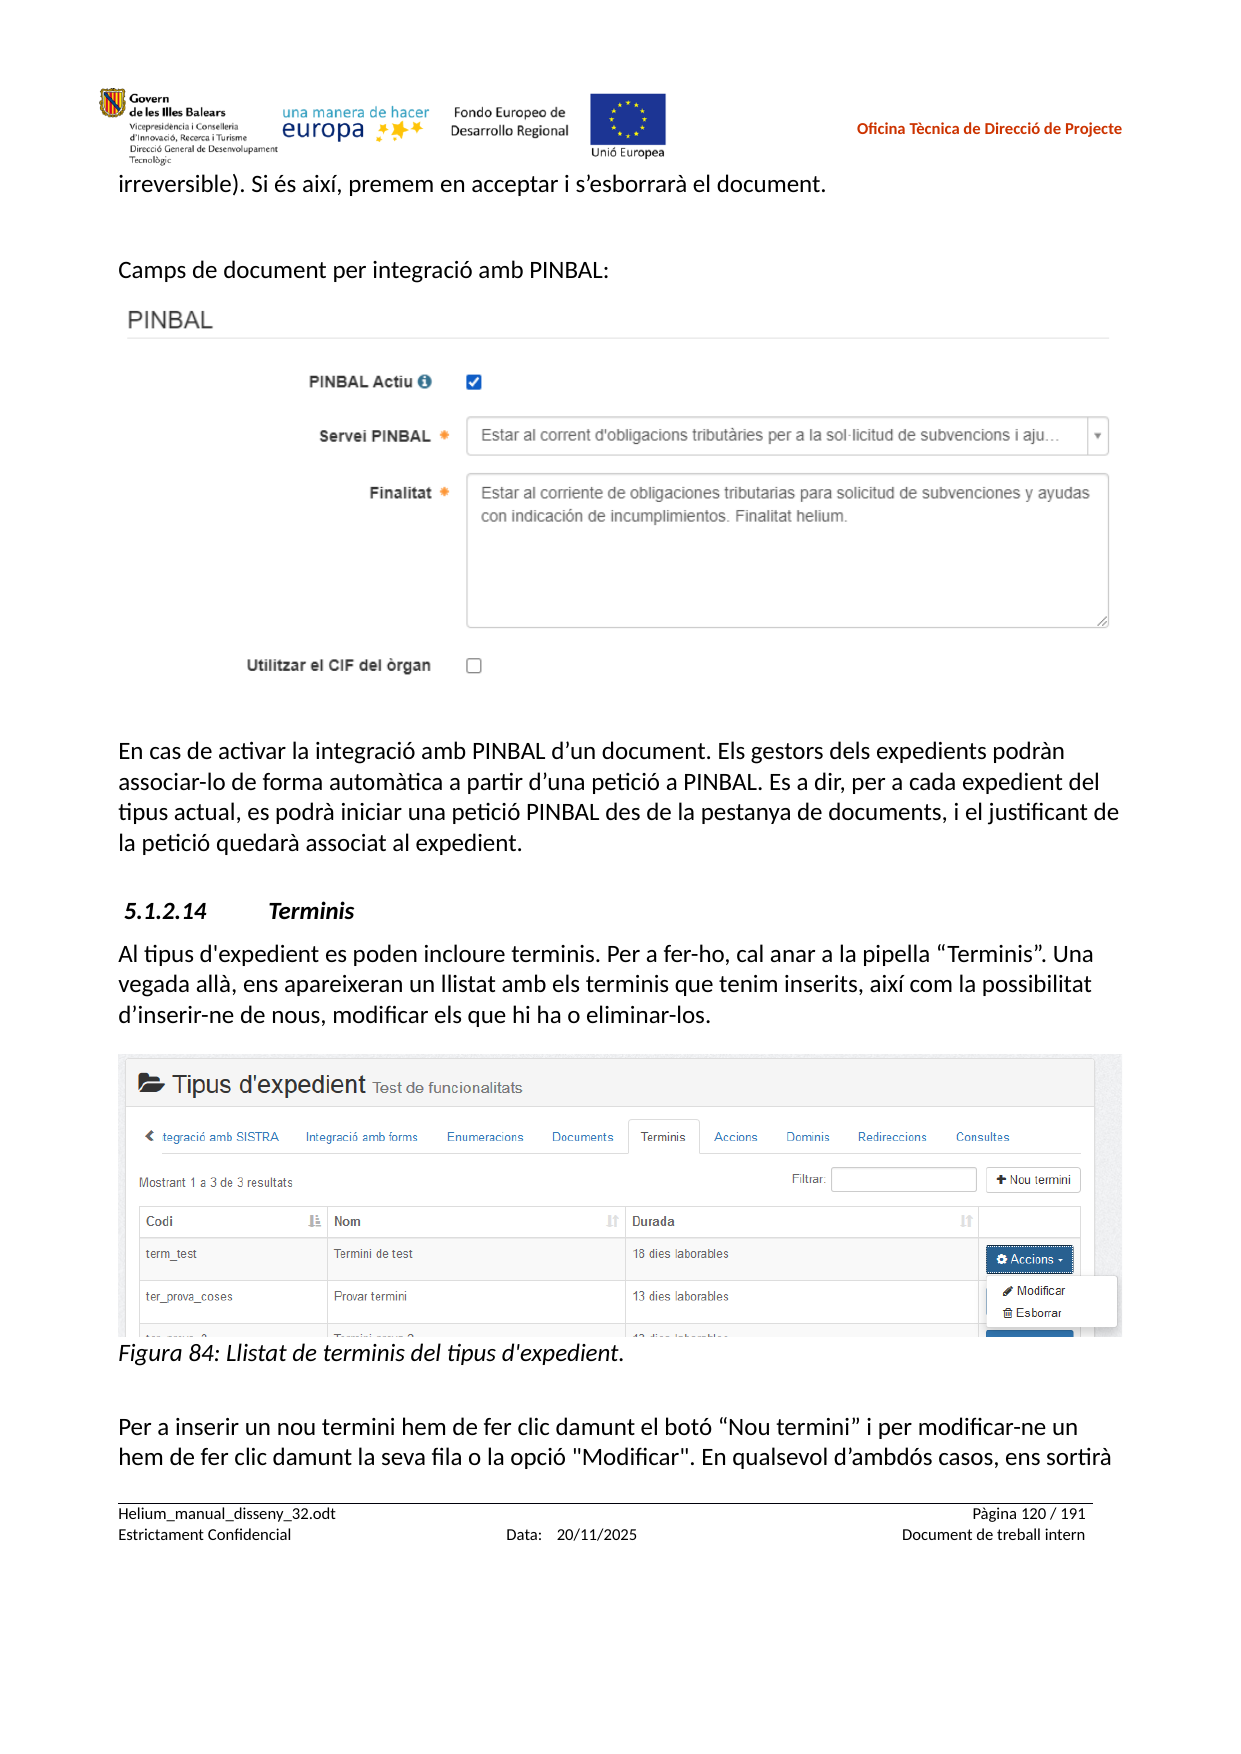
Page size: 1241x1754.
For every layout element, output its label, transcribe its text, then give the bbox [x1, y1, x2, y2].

text Al tipus d'expedient es poden incloure terminis. Per a fer-ho, cal anar a la pipella “Terminis”. Una vegada allà, ens apareixeran un llistat amb els terminis que tenim inserits, així com la possibilitat d’inserir-ne de nous, modificar els que hi ha o eliminar-los. [118, 938, 1122, 1029]
text En cas de activar la integració amb PINBAL d’un document. Els gestors dels expedients podràn associar-lo de forma automàtica a partir d’una petició a PINBAL. Es a dir, per a cada expedient del tipus actual, es podrà iniciar una petició PINBAL des de la pestanya de documents, i el justificant de la petició quedarà associat al expedient. [118, 735, 1122, 857]
text Per a inserir un nou termini hem de fer clic damunt el botó “Nou termini” i per modificar-ne un hem de fer clic damunt la seva fila o la opció "Modificar". En qualsevol d’ambdós casos, ens sortirà [118, 1411, 1122, 1472]
text irreversible). Si és així, premem en acceptar i s’esborrarà el document. [118, 168, 1122, 198]
text Camps de document per integració amb PINBAL: [118, 254, 1122, 284]
text Figura 84: Llistat de terminis del tipus d'expedient. [118, 1337, 1122, 1368]
picture [118, 1054, 1123, 1337]
picture [99, 87, 668, 166]
picture [118, 297, 1123, 693]
subtitle Terminis [118, 895, 1122, 925]
